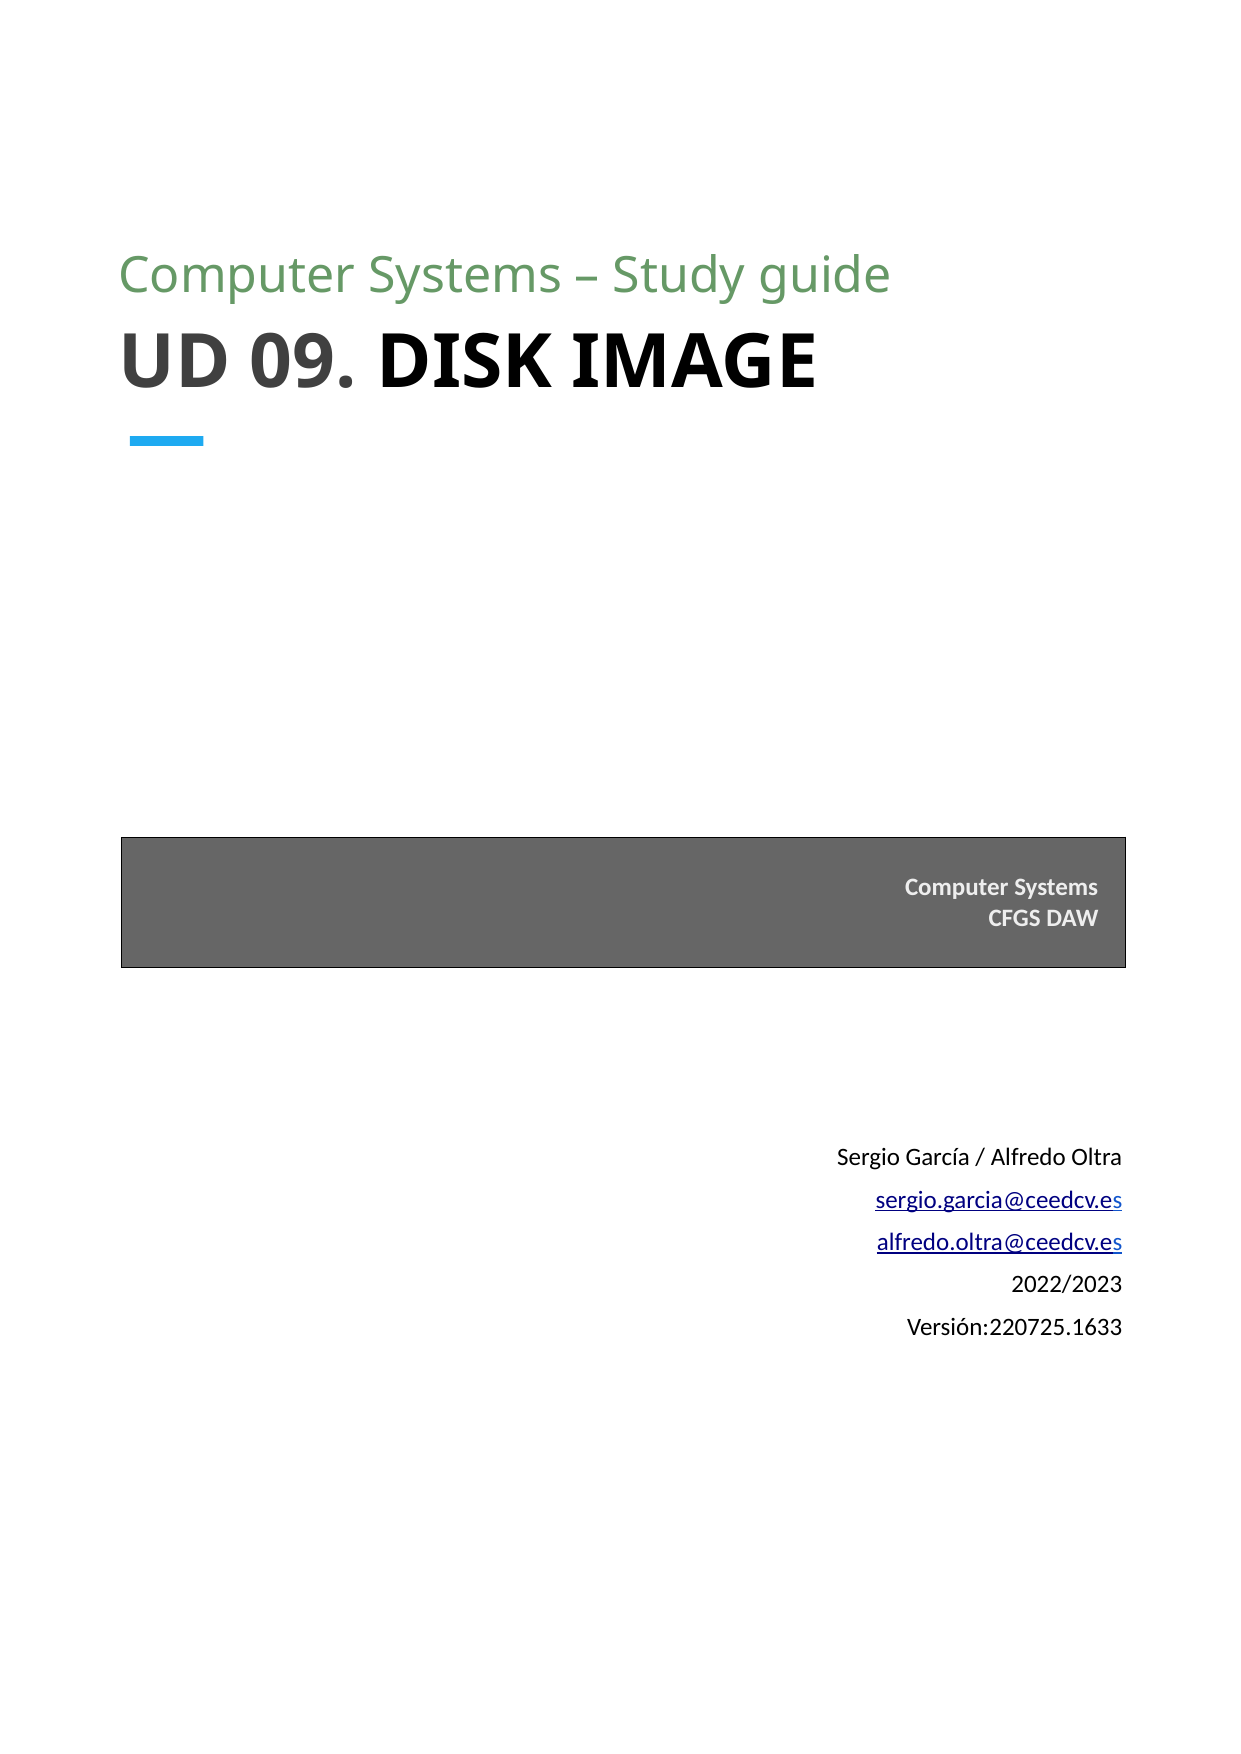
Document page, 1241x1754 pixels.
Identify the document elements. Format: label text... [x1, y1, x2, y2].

text 2022/2023 [118, 1268, 1122, 1299]
picture [129, 436, 204, 446]
text Sergio García / Alfredo Oltra [231, 1141, 1122, 1172]
text alfredo.oltra@ceedcv.es [231, 1226, 1122, 1257]
text Versión:220725.1633 [118, 1311, 1122, 1341]
text CFGS DAW [125, 902, 1098, 932]
text sergio.garcia@ceedcv.es [231, 1184, 1122, 1214]
text Computer Systems [125, 871, 1098, 902]
text Computer Systems – Study guide UD 09. Disk Image [118, 239, 1122, 409]
